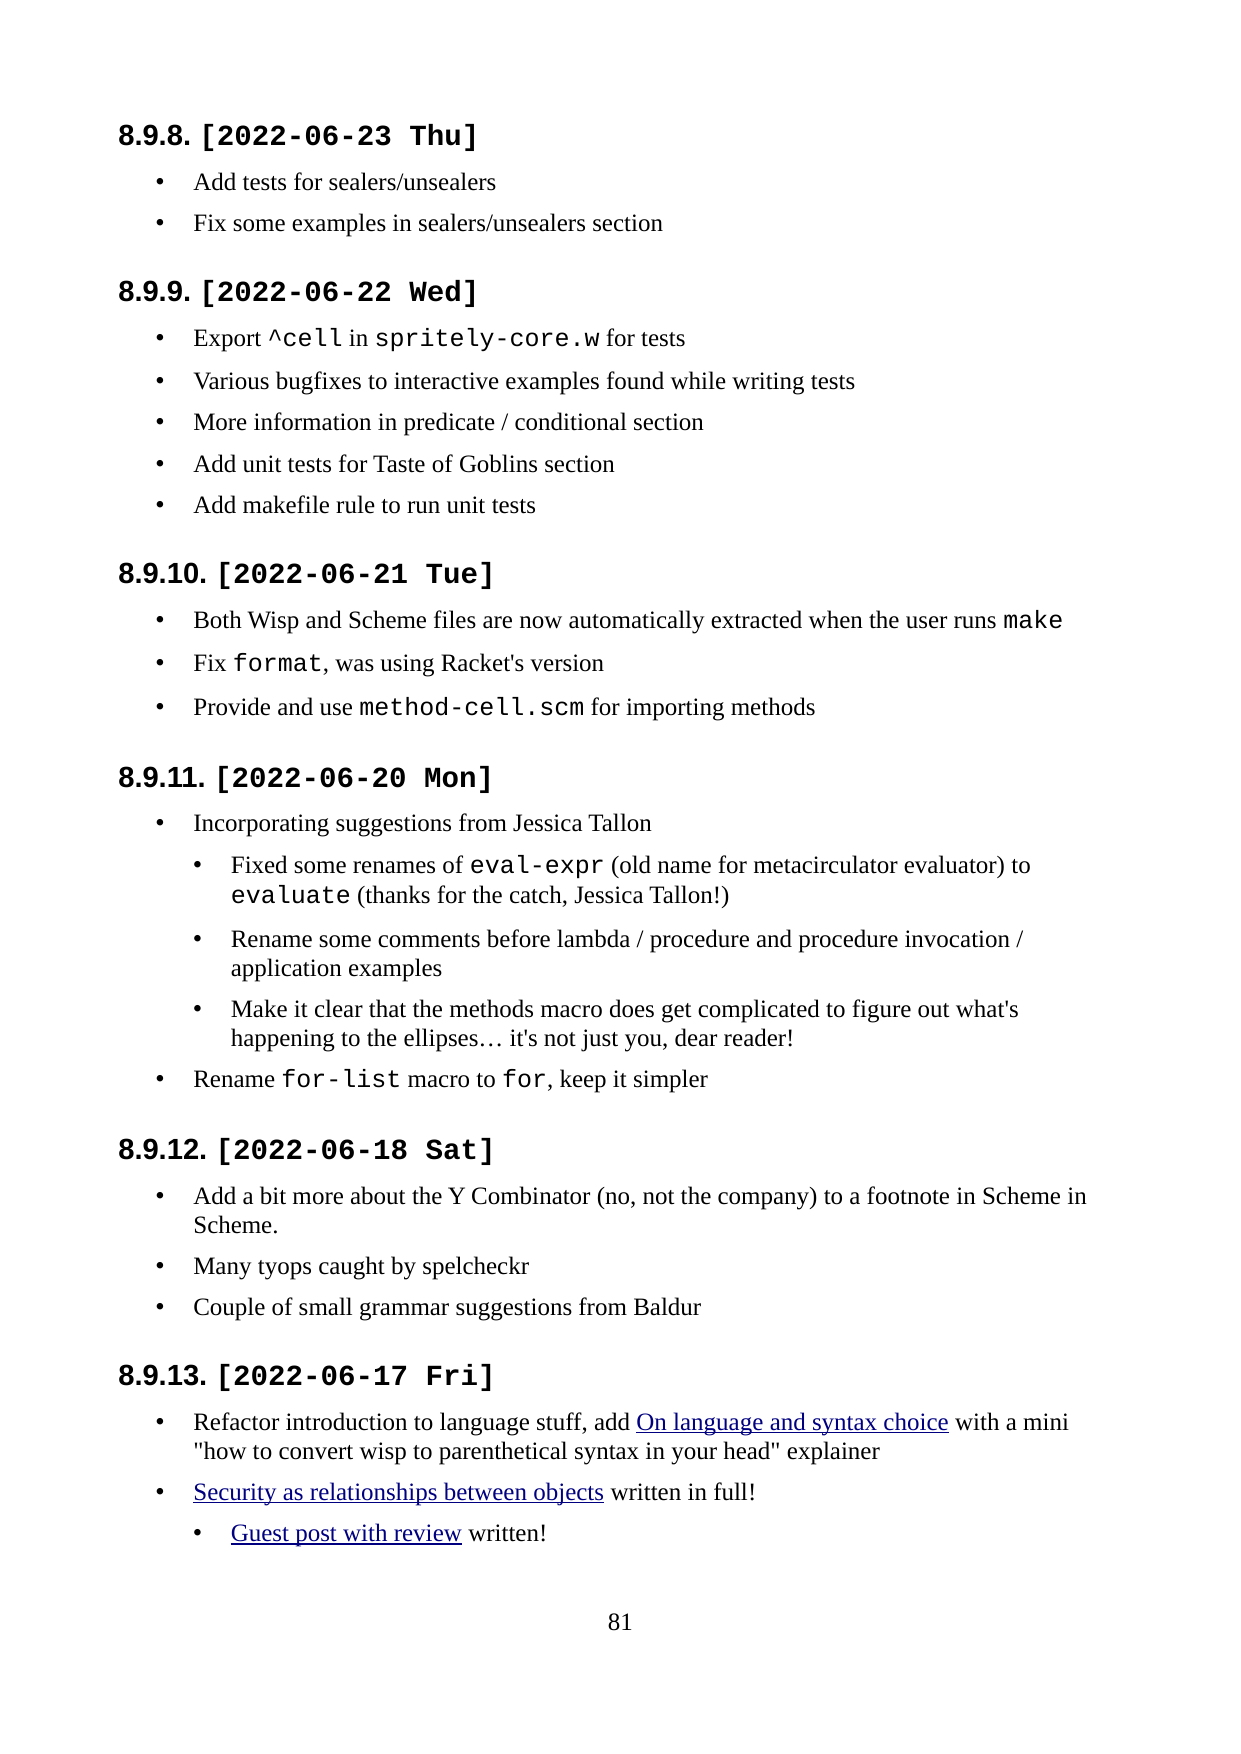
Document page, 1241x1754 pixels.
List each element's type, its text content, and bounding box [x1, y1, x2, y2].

list Fix some examples in sealers/unsealers section [156, 208, 1122, 237]
subtitle [2022-06-18 Sat] [118, 1132, 1122, 1168]
list Make it clear that the methods macro does get complicated to figure out what's happening to the ellipses… it's not just you, dear reader! [193, 994, 1122, 1051]
list Add makefile rule to run unit tests [156, 490, 1122, 519]
list Rename for-list macro to for, keep it simpler [156, 1064, 1122, 1095]
list Many tyops caught by spelcheckr [156, 1251, 1122, 1280]
list Rename some comments before lambda / procedure and procedure invocation / application examples [193, 924, 1122, 981]
list Provide and use method-cell.scm for importing methods [156, 692, 1122, 722]
list Export ^cell in spritely-core.w for tests [156, 323, 1122, 354]
subtitle [2022-06-21 Tue] [118, 556, 1122, 592]
list Add tests for sealers/unsealers [156, 167, 1122, 196]
list More information in predicate / conditional section [156, 407, 1122, 436]
list Fixed some renames of eval-expr (old name for metacirculator evaluator) to evaluate (thanks for the catch, Jessica Tallon!) [193, 850, 1122, 911]
list Refactor introduction to language stuff, add On language and syntax choice with a mini "how to convert wisp to parenthetical syntax in your head" explainer [156, 1407, 1122, 1464]
subtitle [2022-06-22 Wed] [118, 274, 1122, 310]
subtitle [2022-06-23 Thu] [118, 118, 1122, 154]
subtitle [2022-06-17 Fri] [118, 1358, 1122, 1394]
list Various bugfixes to interactive examples found while writing tests [156, 366, 1122, 395]
list Security as relationships between objects written in full! [156, 1477, 1122, 1506]
list Incorporating suggestions from Jessica Tallon [156, 808, 1122, 837]
list Both Wisp and Scheme files are now automatically extracted when the user runs make [156, 605, 1122, 636]
list Add unit tests for Taste of Goblins section [156, 449, 1122, 477]
list Guest post with review written! [193, 1518, 1122, 1547]
list Fix format, was using Racket's version [156, 648, 1122, 679]
list Couple of small grammar suggestions from Baldur [156, 1292, 1122, 1321]
list Add a bit more about the Y Combinator (no, not the company) to a footnote in Scheme in Scheme. [156, 1181, 1122, 1238]
subtitle [2022-06-20 Mon] [118, 760, 1122, 796]
